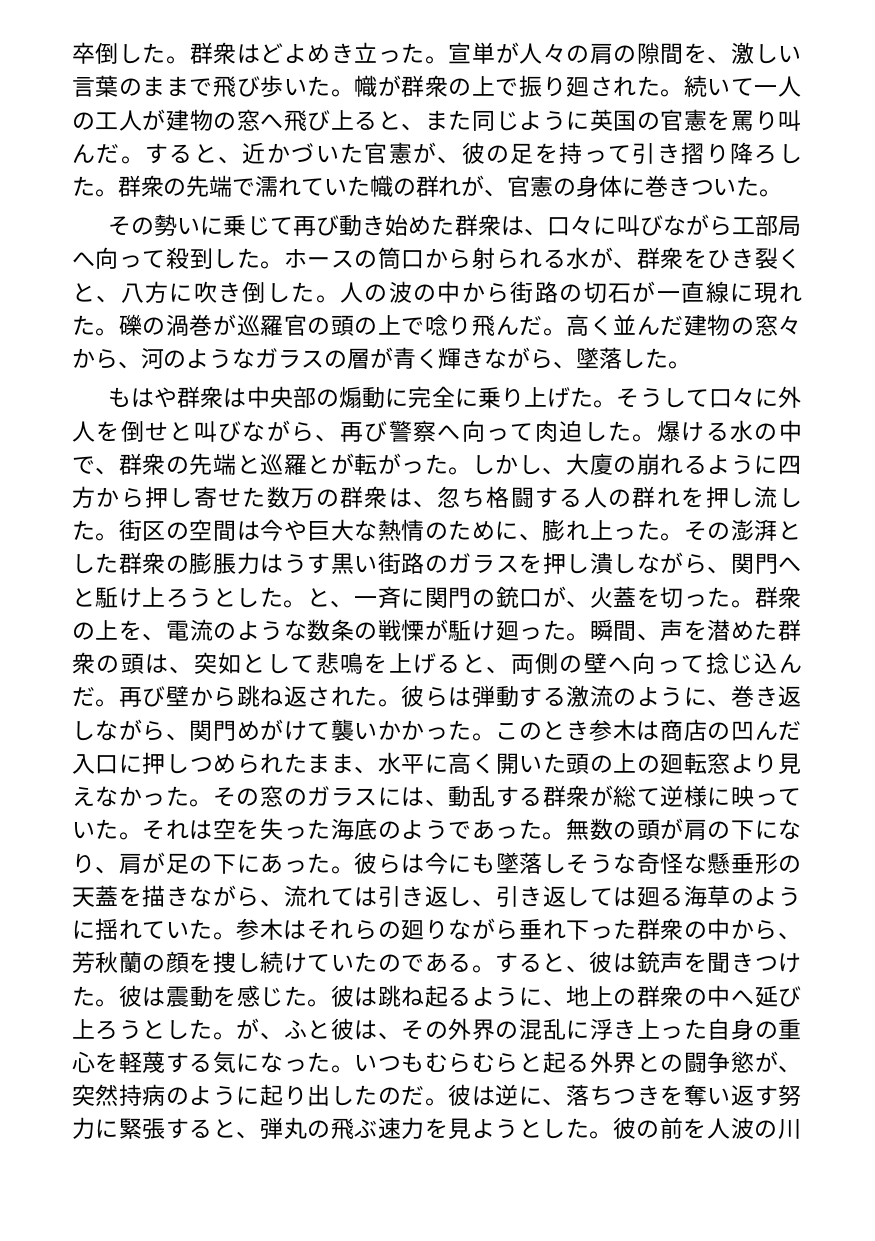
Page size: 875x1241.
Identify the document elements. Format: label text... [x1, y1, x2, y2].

text もはや群衆は中央部の煽動に完全に乗り上げた。そうして口々に外人を倒せと叫びながら、再び警察へ向って肉迫した。爆ける水の中で、群衆の先端と巡羅とが転がった。しかし、大廈の崩れるように四方から押し寄せた数万の群衆は、忽ち格闘する人の群れを押し流した。街区の空間は今や巨大な熱情のために、膨れ上った。その澎湃とした群衆の膨脹力はうす黒い街路のガラスを押し潰しながら、関門へと駈け上ろうとした。と、一斉に関門の銃口が、火蓋を切った。群衆の上を、電流のような数条の戦慄が駈け廻った。瞬間、声を潜めた群衆の頭は、突如として悲鳴を上げると、両側の壁へ向って捻じ込んだ。再び壁から跳ね返された。彼らは弾動する激流のように、巻き返しながら、関門めがけて襲いかかった。このとき参木は商店の凹んだ入口に押しつめられたまま、水平に高く開いた頭の上の廻転窓より見えなかった。その窓のガラスには、動乱する群衆が総て逆様に映っていた。それは空を失った海底のようであった。無数の頭が肩の下になり、肩が足の下にあった。彼らは今にも墜落しそうな奇怪な懸垂形の天蓋を描きながら、流れては引き返し、引き返しては廻る海草のように揺れていた。参木はそれらの廻りながら垂れ下った群衆の中から、芳秋蘭の顔を捜し続けていたのである。すると、彼は銃声を聞きつけた。彼は震動を感じた。彼は跳ね起るように、地上の群衆の中へ延び上ろうとした。が、ふと彼は、その外界の混乱に浮き上った自身の重心を軽蔑する気になった。いつもむらむらと起る外界との闘争慾が、突然持病のように起り出したのだ。彼は逆に、落ちつきを奪い返す努力に緊張すると、弾丸の飛ぶ速力を見ようとした。彼の前を人波の川 [72, 380, 802, 1144]
text 卒倒した。群衆はどよめき立った。宣単が人々の肩の隙間を、激しい言葉のままで飛び歩いた。幟が群衆の上で振り廻された。続いて一人の工人が建物の窓へ飛び上ると、また同じように英国の官憲を罵り叫んだ。すると、近かづいた官憲が、彼の足を持って引き摺り降ろした。群衆の先端で濡れていた幟の群れが、官憲の身体に巻きついた。 [72, 36, 802, 202]
text その勢いに乗じて再び動き始めた群衆は、口々に叫びながら工部局へ向って殺到した。ホースの筒口から射られる水が、群衆をひき裂くと、八方に吹き倒した。人の波の中から街路の切石が一直線に現れた。礫の渦巻が巡羅官の頭の上で唸り飛んだ。高く並んだ建物の窓々から、河のようなガラスの層が青く輝きながら、墜落した。 [72, 208, 802, 374]
